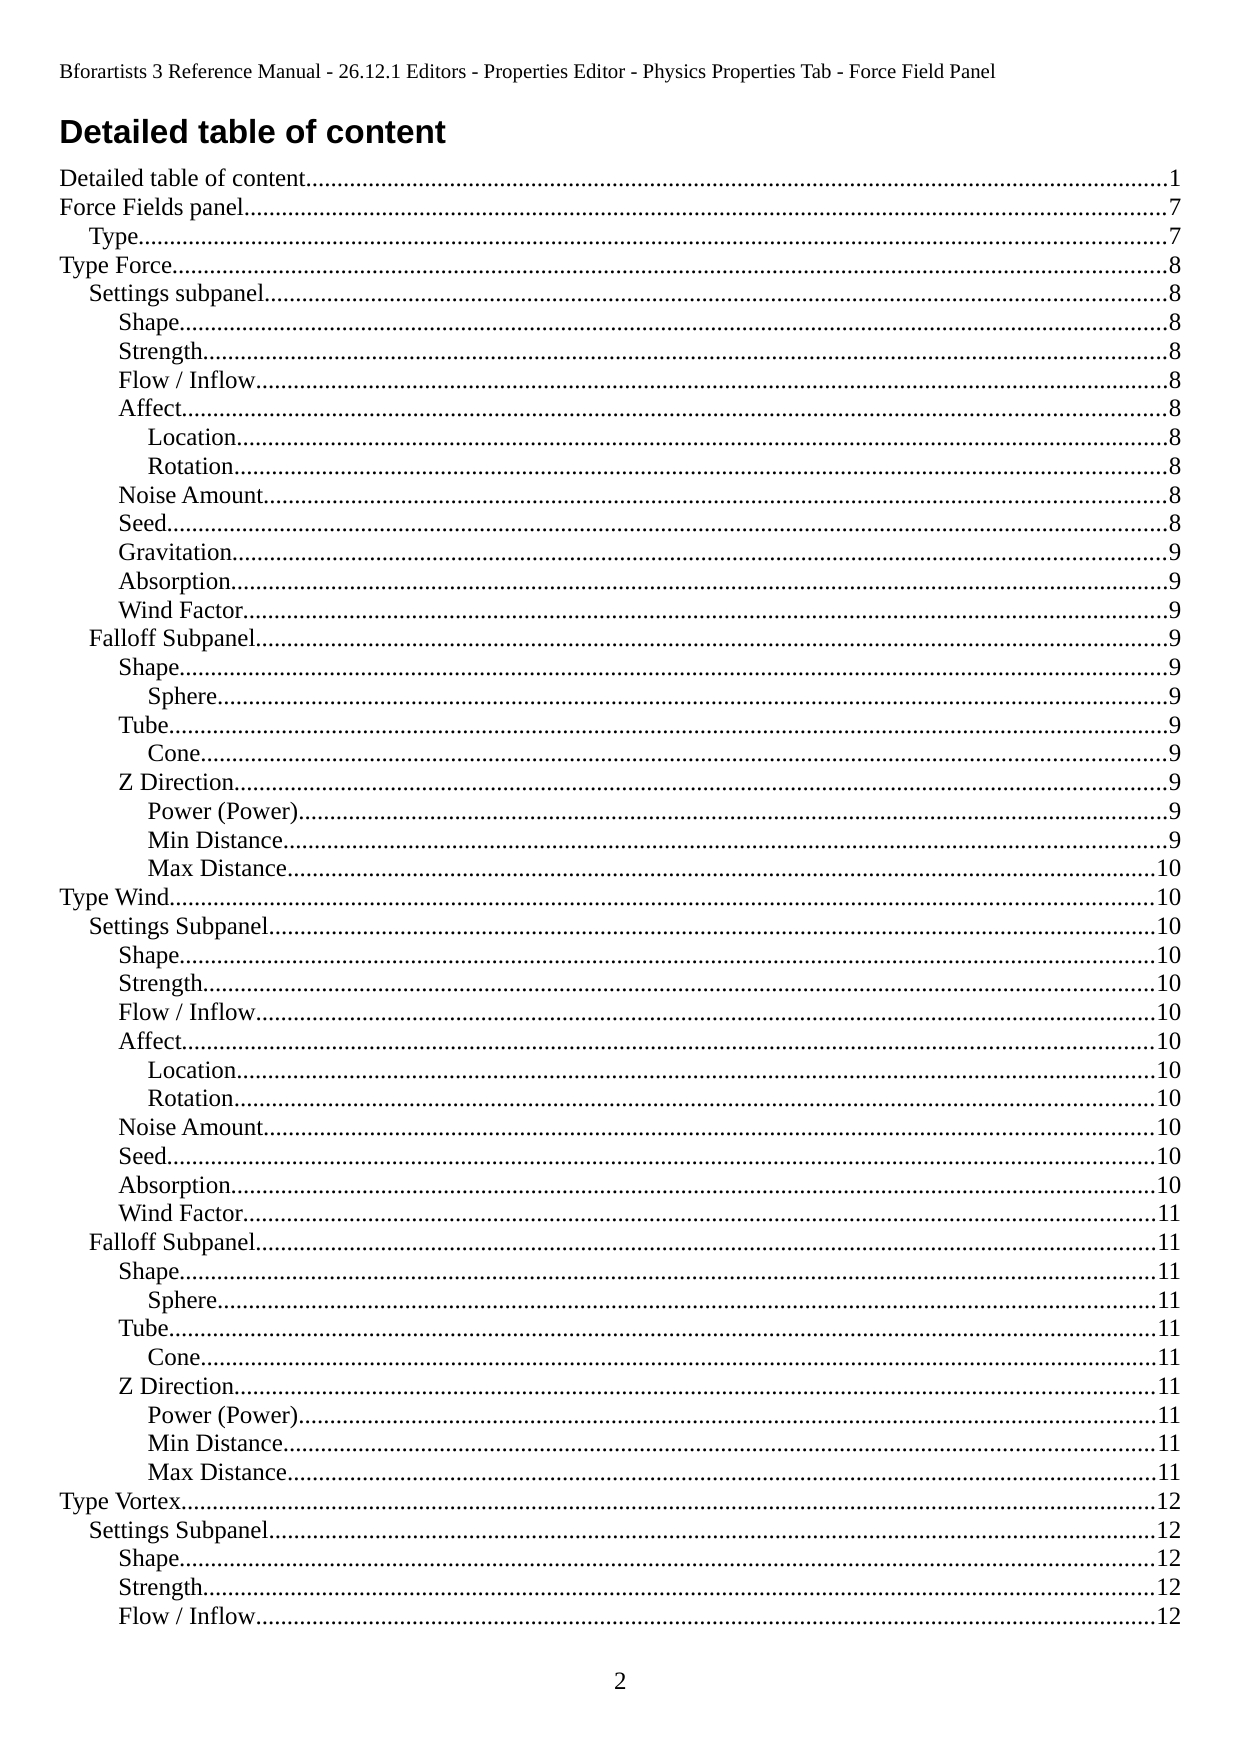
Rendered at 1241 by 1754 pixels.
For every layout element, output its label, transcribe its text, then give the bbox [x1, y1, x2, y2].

subtitle Detailed table of content [59, 113, 1181, 151]
text Absorption 10 [118, 1170, 1181, 1198]
text Detailed table of content 1 [59, 163, 1181, 192]
text Wind Factor 11 [118, 1198, 1181, 1227]
text Strength 8 [118, 336, 1181, 365]
text Settings Subpanel 10 [88, 911, 1181, 940]
text Location 10 [147, 1055, 1181, 1083]
text Shape 11 [118, 1256, 1181, 1285]
text Type Force 8 [59, 250, 1181, 278]
text Type Vortex 12 [59, 1486, 1181, 1515]
text Flow / Inflow 8 [118, 365, 1181, 393]
text Noise Amount 8 [118, 480, 1181, 508]
text Power (Power) 9 [147, 796, 1181, 825]
text Power (Power) 11 [147, 1400, 1181, 1428]
text Z Direction 11 [118, 1371, 1181, 1400]
text Falloff Subpanel 9 [88, 623, 1181, 652]
text Shape 8 [118, 307, 1181, 336]
text Flow / Inflow 12 [118, 1601, 1181, 1630]
text Settings Subpanel 12 [88, 1515, 1181, 1543]
text Strength 10 [118, 968, 1181, 997]
text Shape 10 [118, 940, 1181, 968]
text Seed 8 [118, 508, 1181, 537]
text Affect 10 [118, 1026, 1181, 1055]
text Shape 9 [118, 652, 1181, 681]
text Settings subpanel 8 [88, 278, 1181, 307]
text Type 7 [88, 221, 1181, 250]
text Rotation 8 [147, 451, 1181, 480]
text Sphere 9 [147, 681, 1181, 710]
text Sphere 11 [147, 1285, 1181, 1313]
text Falloff Subpanel 11 [88, 1227, 1181, 1256]
text Min Distance 9 [147, 825, 1181, 853]
text Seed 10 [118, 1141, 1181, 1170]
text Min Distance 11 [147, 1428, 1181, 1457]
text Max Distance 10 [147, 853, 1181, 882]
text Force Fields panel 7 [59, 192, 1181, 221]
text Gravitation 9 [118, 537, 1181, 566]
text Shape 12 [118, 1543, 1181, 1572]
text Tube 9 [118, 710, 1181, 738]
text Z Direction 9 [118, 767, 1181, 796]
text Affect 8 [118, 393, 1181, 422]
text Tube 11 [118, 1313, 1181, 1342]
text Flow / Inflow 10 [118, 997, 1181, 1026]
text Wind Factor 9 [118, 595, 1181, 623]
text Absorption 9 [118, 566, 1181, 595]
text Cone 9 [147, 738, 1181, 767]
text Location 8 [147, 422, 1181, 451]
text Strength 12 [118, 1572, 1181, 1601]
text Noise Amount 10 [118, 1112, 1181, 1141]
text Type Wind 10 [59, 882, 1181, 911]
text Max Distance 11 [147, 1457, 1181, 1486]
text Cone 11 [147, 1342, 1181, 1371]
text Rotation 10 [147, 1083, 1181, 1112]
